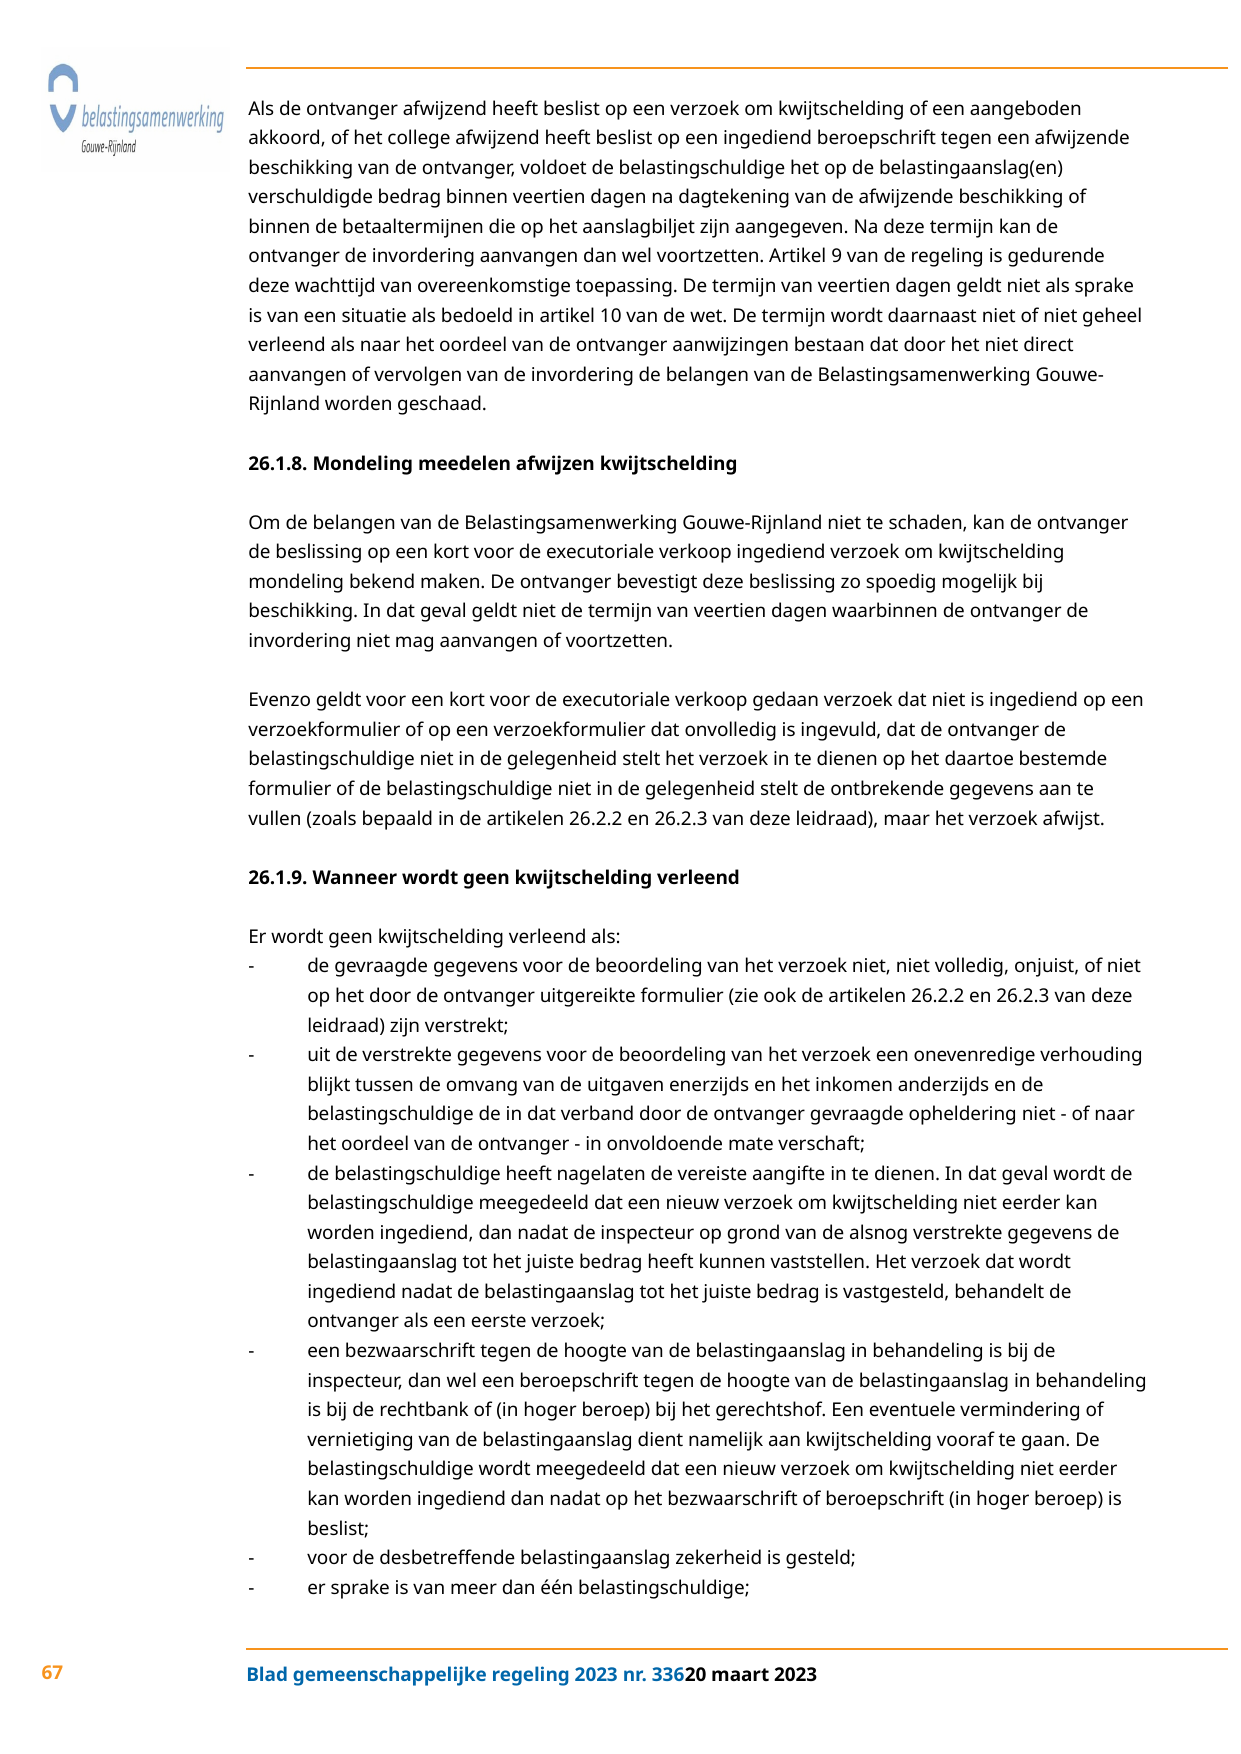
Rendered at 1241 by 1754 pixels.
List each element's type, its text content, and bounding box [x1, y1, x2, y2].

list er sprake is van meer dan één belastingschuldige; [248, 1574, 1152, 1600]
text 26.1.9. Wanneer wordt geen kwijtschelding verleend [248, 864, 1152, 890]
text Als de ontvanger afwijzend heeft beslist op een verzoek om kwijtschelding of een aangeboden akkoord, of het college afwijzend heeft beslist op een ingediend beroepschrift tegen een afwijzende beschikking van de ontvanger, voldoet de belastingschuldige het op de belastingaanslag(en) verschuldigde bedrag binnen veertien dagen na dagtekening van de afwijzende beschikking of binnen de betaaltermijnen die op het aanslagbiljet zijn aangegeven. Na deze termijn kan de ontvanger de invordering aanvangen dan wel voortzetten. Artikel 9 van de regeling is gedurende deze wachttijd van overeenkomstige toepassing. De termijn van veertien dagen geldt niet als sprake is van een situatie als bedoeld in artikel 10 van de wet. De termijn wordt daarnaast niet of niet geheel verleend als naar het oordeel van de ontvanger aanwijzingen bestaan dat door het niet direct aanvangen of vervolgen van de invordering de belangen van de Belastingsamenwerking Gouwe-Rijnland worden geschaad. [248, 95, 1152, 416]
text Om de belangen van de Belastingsamenwerking Gouwe-Rijnland niet te schaden, kan de ontvanger de beslissing op een kort voor de executoriale verkoop ingediend verzoek om kwijtschelding mondeling bekend maken. De ontvanger bevestigt deze beslissing zo spoedig mogelijk bij beschikking. In dat geval geldt niet de termijn van veertien dagen waarbinnen de ontvanger de invordering niet mag aanvangen of voortzetten. [248, 509, 1152, 653]
list de gevraagde gegevens voor de beoordeling van het verzoek niet, niet volledig, onjuist, of niet op het door de ontvanger uitgereikte formulier (zie ook de artikelen 26.2.2 en 26.2.3 van deze leidraad) zijn verstrekt; [248, 953, 1152, 1038]
list de belastingschuldige heeft nagelaten de vereiste aangifte in te dienen. In dat geval wordt de belastingschuldige meegedeeld dat een nieuw verzoek om kwijtschelding niet eerder kan worden ingediend, dan nadat de inspecteur op grond van de alsnog verstrekte gegevens de belastingaanslag tot het juiste bedrag heeft kunnen vaststellen. Het verzoek dat wordt ingediend nadat de belastingaanslag tot het juiste bedrag is vastgesteld, behandelt de ontvanger als een eerste verzoek; [248, 1160, 1152, 1333]
text Er wordt geen kwijtschelding verleend als: [248, 923, 1152, 949]
list een bezwaarschrift tegen de hoogte van de belastingaanslag in behandeling is bij de inspecteur, dan wel een beroepschrift tegen de hoogte van de belastingaanslag in behandeling is bij de rechtbank of (in hoger beroep) bij het gerechtshof. Een eventuele vermindering of vernietiging van de belastingaanslag dient namelijk aan kwijtschelding vooraf te gaan. De belastingschuldige wordt meegedeeld dat een nieuw verzoek om kwijtschelding niet eerder kan worden ingediend dan nadat op het bezwaarschrift of beroepschrift (in hoger beroep) is beslist; [248, 1337, 1152, 1541]
text 26.1.8. Mondeling meedelen afwijzen kwijtschelding [248, 450, 1152, 476]
text Evenzo geldt voor een kort voor de executoriale verkoop gedaan verzoek dat niet is ingediend op een verzoekformulier of op een verzoekformulier dat onvolledig is ingevuld, dat de ontvanger de belastingschuldige niet in de gelegenheid stelt het verzoek in te dienen op het daartoe bestemde formulier of de belastingschuldige niet in de gelegenheid stelt de ontbrekende gegevens aan te vullen (zoals bepaald in de artikelen 26.2.2 en 26.2.3 van deze leidraad), maar het verzoek afwijst. [248, 686, 1152, 831]
list voor de desbetreffende belastingaanslag zekerheid is gesteld; [248, 1544, 1152, 1570]
list uit de verstrekte gegevens voor de beoordeling van het verzoek een onevenredige verhouding blijkt tussen de omvang van de uitgaven enerzijds en het inkomen anderzijds en de belastingschuldige de in dat verband door de ontvanger gevraagde opheldering niet - of naar het oordeel van de ontvanger - in onvoldoende mate verschaft; [248, 1041, 1152, 1156]
picture [41, 47, 231, 172]
